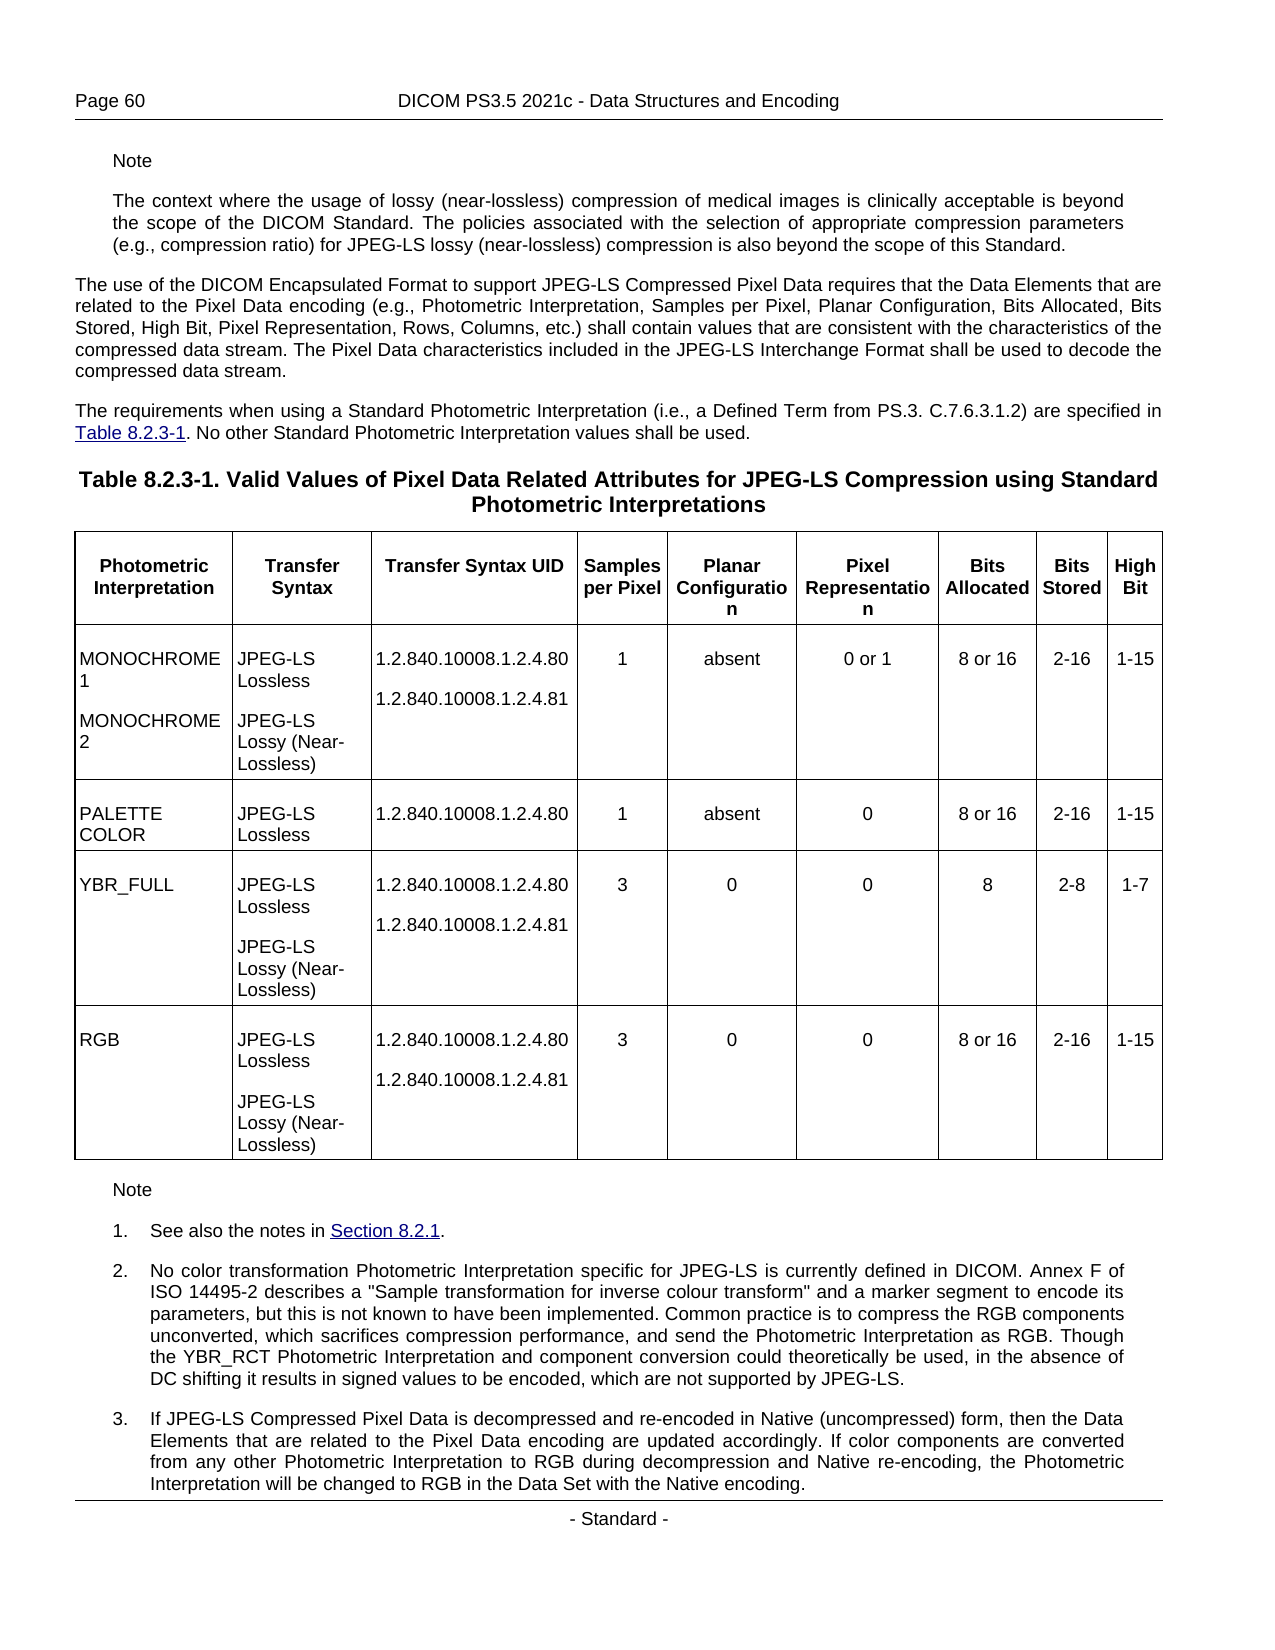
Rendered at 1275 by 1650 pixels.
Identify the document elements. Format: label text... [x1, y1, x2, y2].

table_cell 0 [797, 780, 938, 850]
table_cell 8 or 16 [939, 625, 1036, 779]
table_header Transfer Syntax [233, 532, 371, 624]
table_cell 3 [578, 851, 667, 1004]
table_cell 2-8 [1037, 851, 1107, 1004]
table_cell 1.2.840.10008.1.2.​4.​80 1.2.840.10008.1.2.​4.​81 [372, 1006, 577, 1159]
table_cell 1.2.840.10008.1.2.​4.​80 1.2.840.10008.1.2.​4.​81 [372, 851, 577, 1004]
table_cell 1-15 [1108, 625, 1162, 779]
table_header Bits Allocated [939, 532, 1036, 624]
table_cell 8 [939, 851, 1036, 1004]
table_cell JPEG-LS Lossless JPEG-LS Lossy (Near-Lossless) [233, 1006, 371, 1159]
table_cell 1-7 [1108, 851, 1162, 1004]
table_cell 0 or 1 [797, 625, 938, 779]
table_cell 0 [668, 1006, 796, 1159]
table_cell absent [668, 625, 796, 779]
table_cell 1 [578, 625, 667, 779]
table_cell 2-16 [1037, 780, 1107, 850]
table_cell YBR_FULL [76, 851, 232, 1004]
table_cell 1.2.840.10008.1.2.​4.​80 1.2.840.10008.1.2.​4.​81 [372, 625, 577, 779]
text 2. No color transformation Photometric Interpretation specific for JPEG-LS is currently defined in DICOM. Annex F of ISO 14495-2 describes a "Sample transformation for inverse colour transform" and a marker segment to encode its parameters, but this is not known to have been implemented. Common practice is to compress the RGB components unconverted, which sacrifices compression performance, and send the Photometric Interpretation as RGB. Though the YBR_RCT Photometric Interpretation and component conversion could theoretically be used, in the absence of DC shifting it results in signed values to be encoded, which are not supported by JPEG-LS. [112, 1260, 1125, 1389]
table_cell absent [668, 780, 796, 850]
table_header Photometric Interpretation [76, 532, 232, 624]
table_cell 0 [668, 851, 796, 1004]
table_cell 1.2.840.10008.1.2.​4.​80 [372, 780, 577, 850]
text The context where the usage of lossy (near-lossless) compression of medical images is clinically acceptable is beyond the scope of the DICOM Standard. The policies associated with the selection of appropriate compression parameters (e.g., compression ratio) for JPEG-LS lossy (near-lossless) compression is also beyond the scope of this Standard. [112, 190, 1125, 255]
text 3. If JPEG-LS Compressed Pixel Data is decompressed and re-encoded in Native (uncompressed) form, then the Data Elements that are related to the Pixel Data encoding are updated accordingly. If color components are converted from any other Photometric Interpretation to RGB during decompression and Native re-encoding, the Photometric Interpretation will be changed to RGB in the Data Set with the Native encoding. [112, 1408, 1125, 1494]
table_cell 8 or 16 [939, 780, 1036, 850]
table_cell JPEG-LS Lossless JPEG-LS Lossy (Near-Lossless) [233, 625, 371, 779]
table_header Bits Stored [1037, 532, 1107, 624]
table_cell 8 or 16 [939, 1006, 1036, 1159]
table_header Planar Configuration [668, 532, 796, 624]
text Table 8.2.3-1. Valid Values of Pixel Data Related Attributes for JPEG-LS Compression using Standard Photometric Interpretations [75, 466, 1162, 518]
table_cell JPEG-LS Lossless [233, 780, 371, 850]
table_cell 1-15 [1108, 780, 1162, 850]
table_cell MONOCHROME1 MONOCHROME2 [76, 625, 232, 779]
table_cell 2-16 [1037, 1006, 1107, 1159]
table_cell 3 [578, 1006, 667, 1159]
table_header Samples per Pixel [578, 532, 667, 624]
table_header Pixel Representation [797, 532, 938, 624]
table_cell PALETTE COLOR [76, 780, 232, 850]
table_cell 0 [797, 851, 938, 1004]
table_cell 1 [578, 780, 667, 850]
table_cell 0 [797, 1006, 938, 1159]
table_header Transfer Syntax UID [372, 532, 577, 624]
text The use of the DICOM Encapsulated Format to support JPEG-LS Compressed Pixel Data requires that the Data Elements that are related to the Pixel Data encoding (e.g., Photometric Interpretation, Samples per Pixel, Planar Configuration, Bits Allocated, Bits Stored, High Bit, Pixel Representation, Rows, Columns, etc.) shall contain values that are consistent with the characteristics of the compressed data stream. The Pixel Data characteristics included in the JPEG-LS Interchange Format shall be used to decode the compressed data stream. [75, 274, 1162, 382]
table_header High Bit [1108, 532, 1162, 624]
text Note [112, 150, 1125, 172]
table_cell JPEG-LS Lossless JPEG-LS Lossy (Near-Lossless) [233, 851, 371, 1004]
table_cell 2-16 [1037, 625, 1107, 779]
table_cell 1-15 [1108, 1006, 1162, 1159]
text 1. See also the notes in Section 8.2.1. [112, 1219, 1125, 1241]
text Note [112, 1179, 1125, 1201]
table_cell RGB [76, 1006, 232, 1159]
text The requirements when using a Standard Photometric Interpretation (i.e., a Defined Term from PS.3. C.7.6.3.1.2) are specified in Table 8.2.3-1. No other Standard Photometric Interpretation values shall be used. [75, 400, 1162, 443]
